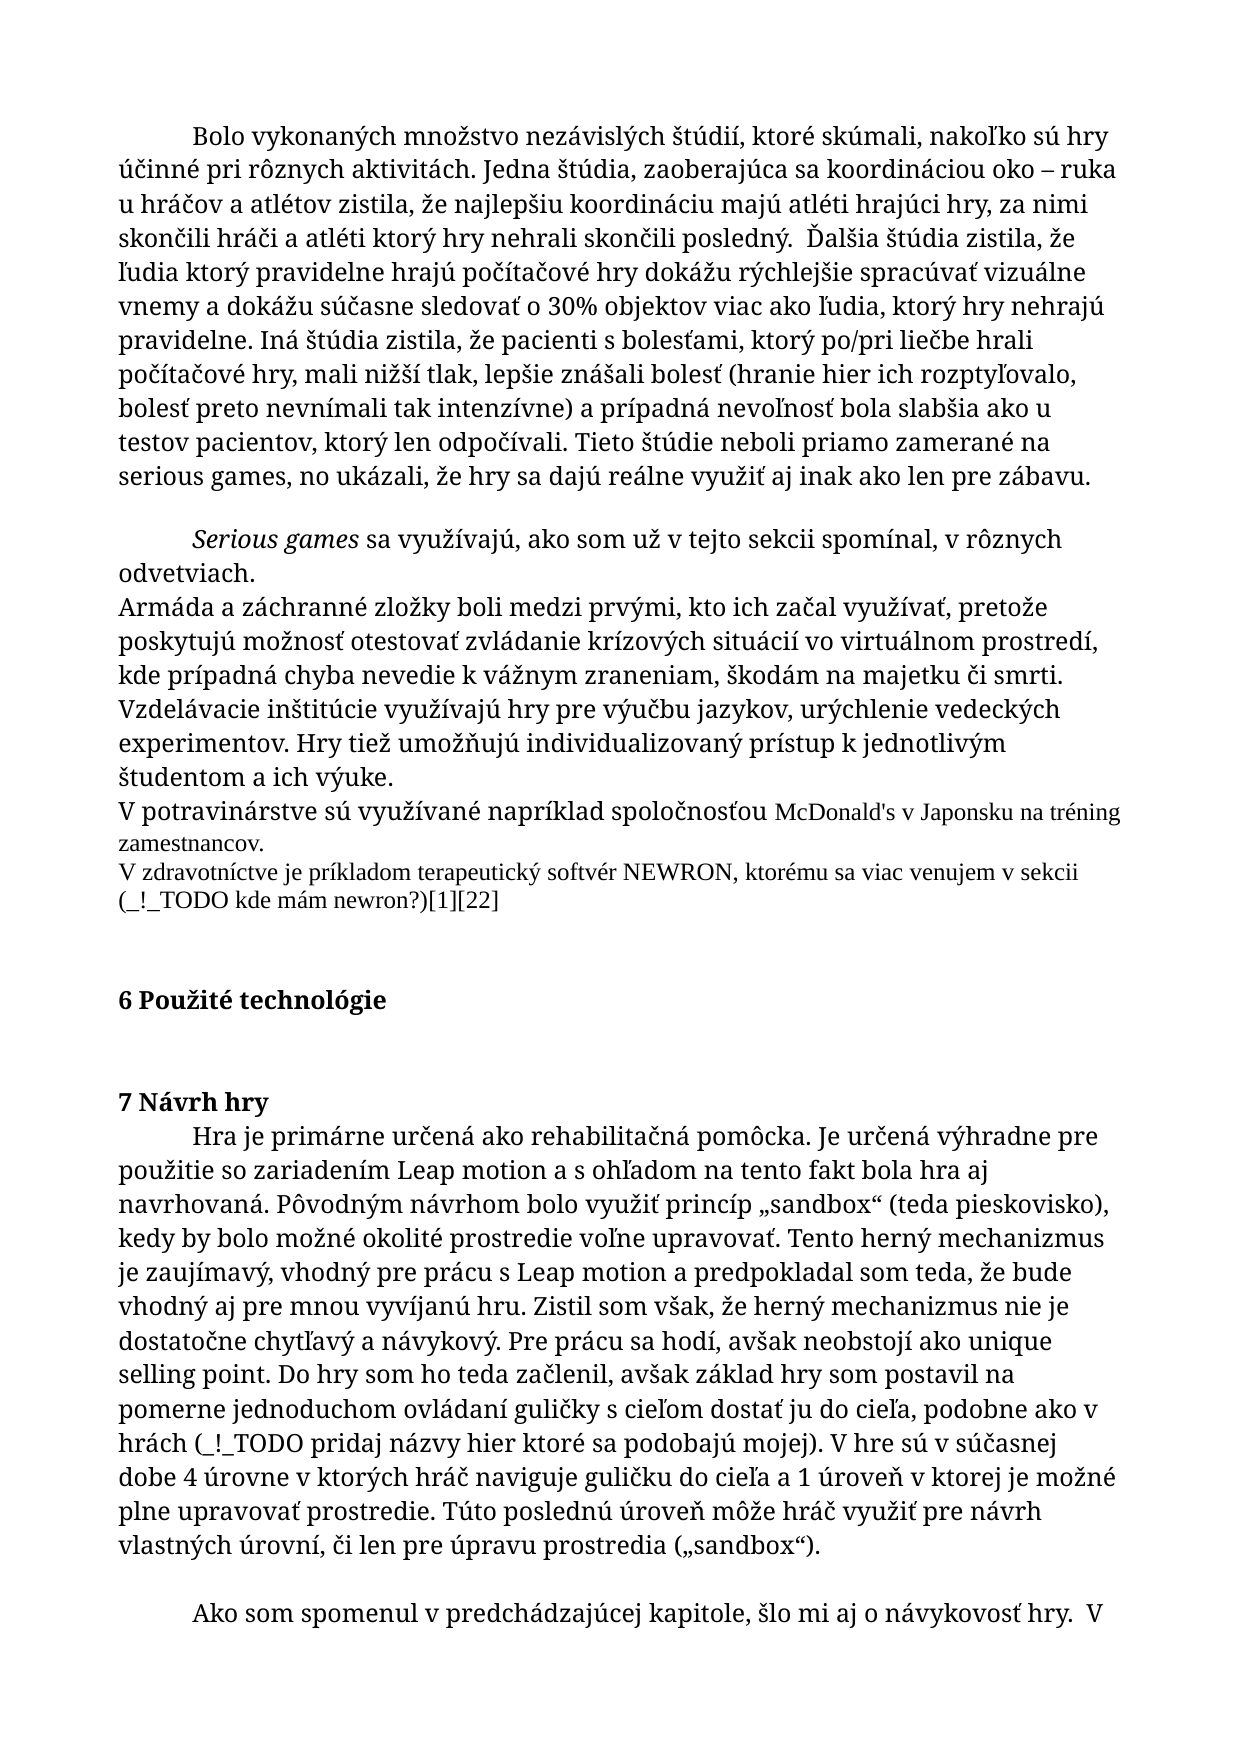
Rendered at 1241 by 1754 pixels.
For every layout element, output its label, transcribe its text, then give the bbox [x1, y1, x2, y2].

text Hra je primárne určená ako rehabilitačná pomôcka. Je určená výhradne pre použitie so zariadením Leap motion a s ohľadom na tento fakt bola hra aj navrhovaná. Pôvodným návrhom bolo využiť princíp „sandbox“ (teda pieskovisko), kedy by bolo možné okolité prostredie voľne upravovať. Tento herný mechanizmus je zaujímavý, vhodný pre prácu s Leap motion a predpokladal som teda, že bude vhodný aj pre mnou vyvíjanú hru. Zistil som však, že herný mechanizmus nie je dostatočne chytľavý a návykový. Pre prácu sa hodí, avšak neobstojí ako unique selling point. Do hry som ho teda začlenil, avšak základ hry som postavil na pomerne jednoduchom ovládaní guličky s cieľom dostať ju do cieľa, podobne ako v hrách (_!_TODO pridaj názvy hier ktoré sa podobajú mojej). V hre sú v súčasnej dobe 4 úrovne v ktorých hráč naviguje guličku do cieľa a 1 úroveň v ktorej je možné plne upravovať prostredie. Túto poslednú úroveň môže hráč využiť pre návrh vlastných úrovní, či len pre úpravu prostredia („sandbox“). [118, 1119, 1122, 1562]
text Ako som spomenul v predchádzajúcej kapitole, šlo mi aj o návykovosť hry. V [118, 1596, 1122, 1630]
text Serious games sa využívajú, ako som už v tejto sekcii spomínal, v rôznych odvetviach. [118, 522, 1122, 590]
text Bolo vykonaných množstvo nezávislých štúdií, ktoré skúmali, nakoľko sú hry účinné pri rôznych aktivitách. Jedna štúdia, zaoberajúca sa koordináciou oko – ruka u hráčov a atlétov zistila, že najlepšiu koordináciu majú atléti hrajúci hry, za nimi skončili hráči a atléti ktorý hry nehrali skončili posledný. Ďalšia štúdia zistila, že ľudia ktorý pravidelne hrajú počítačové hry dokážu rýchlejšie spracúvať vizuálne vnemy a dokážu súčasne sledovať o 30% objektov viac ako ľudia, ktorý hry nehrajú pravidelne. Iná štúdia zistila, že pacienti s bolesťami, ktorý po/pri liečbe hrali počítačové hry, mali nižší tlak, lepšie znášali bolesť (hranie hier ich rozptyľovalo, bolesť preto nevnímali tak intenzívne) a prípadná nevoľnosť bola slabšia ako u testov pacientov, ktorý len odpočívali. Tieto štúdie neboli priamo zamerané na serious games, no ukázali, že hry sa dajú reálne využiť aj inak ako len pre zábavu. [118, 118, 1122, 493]
text Armáda a záchranné zložky boli medzi prvými, kto ich začal využívať, pretože poskytujú možnosť otestovať zvládanie krízových situácií vo virtuálnom prostredí, kde prípadná chyba nevedie k vážnym zraneniam, škodám na majetku či smrti. [118, 590, 1122, 692]
text V potravinárstve sú využívané napríklad spoločnosťou McDonald's v Japonsku na tréning zamestnancov. [118, 794, 1122, 857]
text V zdravotníctve je príkladom terapeutický softvér NEWRON, ktorému sa viac venujem v sekcii (_!_TODO kde mám newron?)[1][22] [118, 857, 1122, 914]
text Vzdelávacie inštitúcie využívajú hry pre výučbu jazykov, urýchlenie vedeckých experimentov. Hry tiež umožňujú individualizovaný prístup k jednotlivým študentom a ich výuke. [118, 692, 1122, 794]
text 6 Použité technológie [118, 948, 1122, 1017]
text 7 Návrh hry [118, 1085, 1122, 1119]
